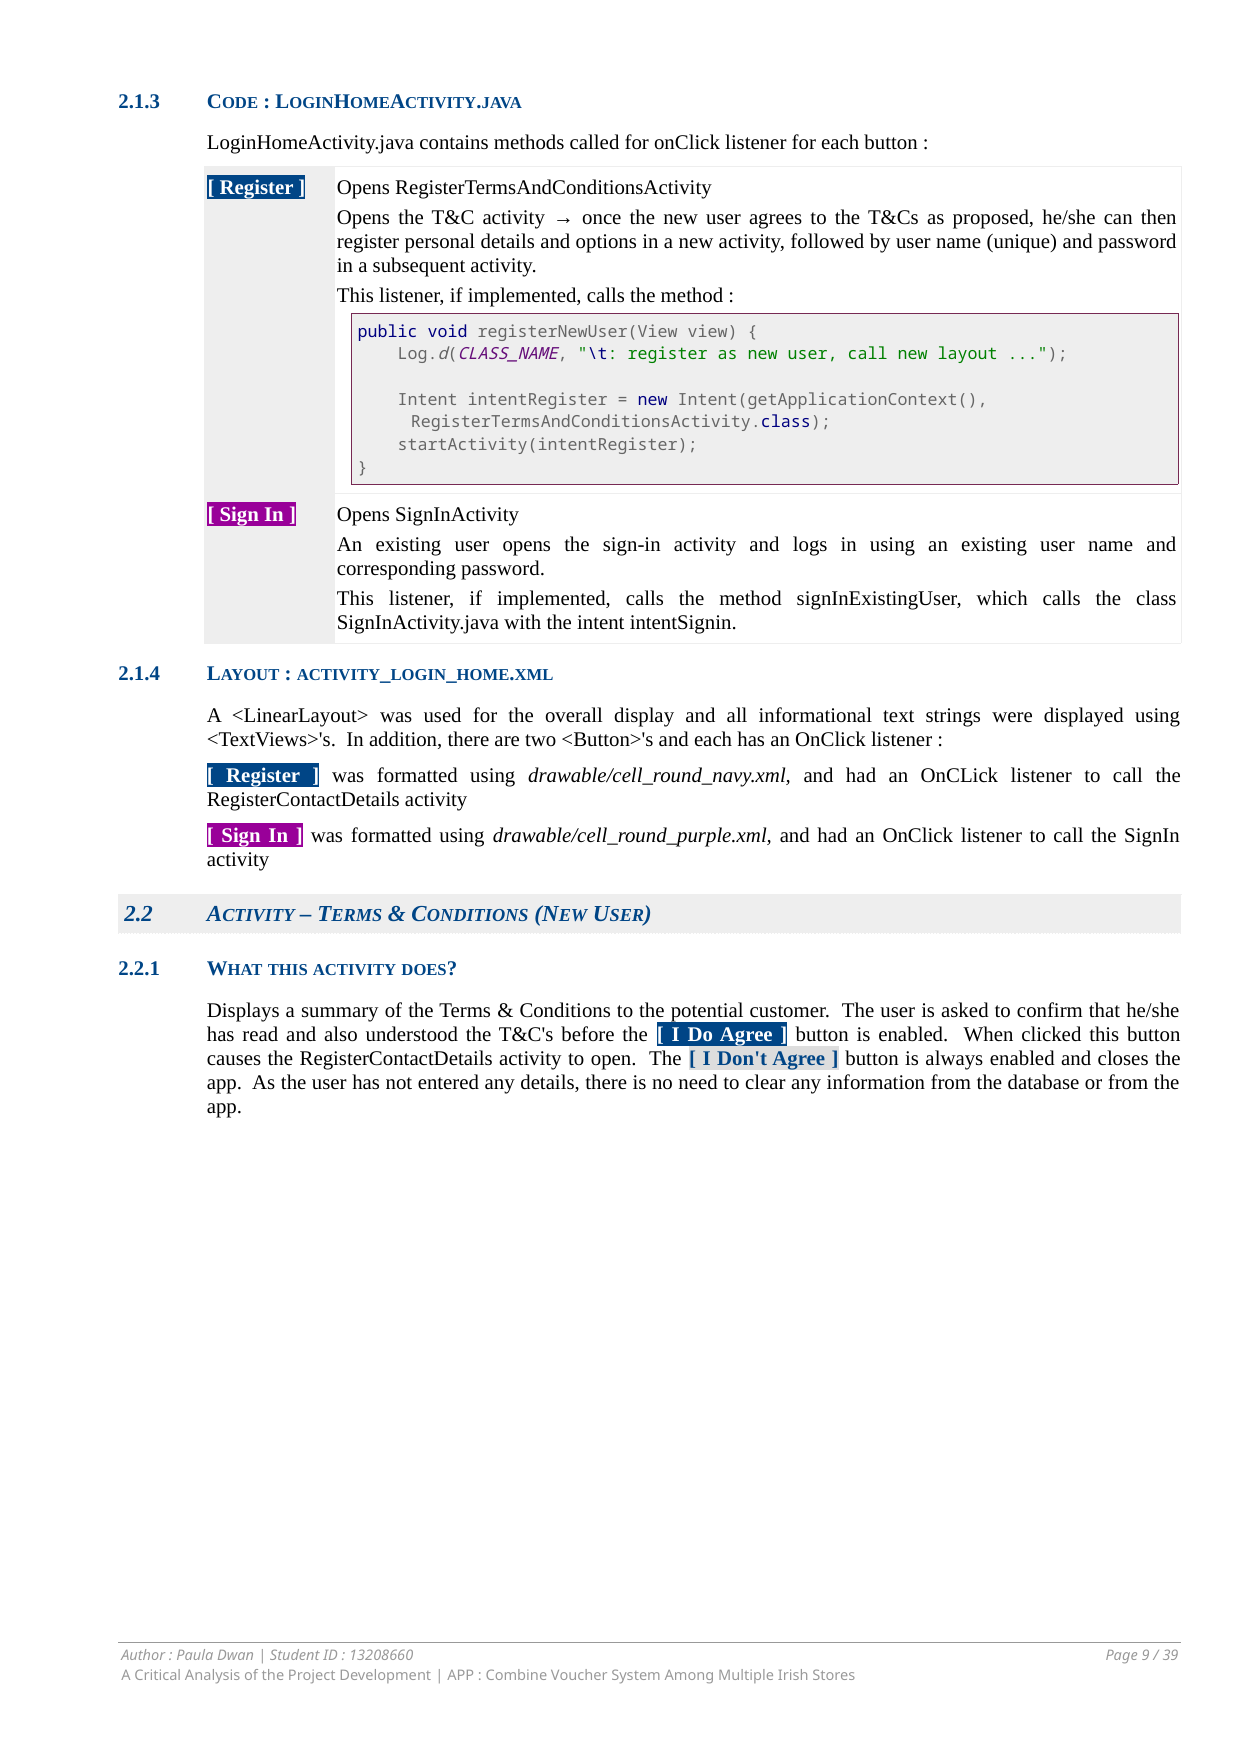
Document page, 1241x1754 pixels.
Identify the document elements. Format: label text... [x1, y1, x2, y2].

text [ Register ] was formatted using drawable/cell_round_navy.xml, and had an OnCLick listener to call the RegisterContactDetails activity [207, 763, 1181, 811]
subtitle Code : LoginHomeActivity.java [118, 88, 1181, 113]
table_cell Opens SignInActivity An existing user opens the sign-in activity and logs in using an existing user name and corresponding password. This listener, if implemented, calls the method signInExistingUser, which calls the class SignInActivity.java with the intent intentSignin. [335, 494, 1181, 643]
table_cell [ Sign In ] [205, 494, 334, 643]
table_header [ Register ] [205, 167, 334, 493]
text LoginHomeActivity.java contains methods called for onClick listener for each button : [207, 130, 1181, 154]
text A <LinearLayout> was used for the overall display and all informational text strings were displayed using <TextViews>'s. In addition, there are two <Button>'s and each has an OnClick listener : [207, 703, 1181, 751]
text Displays a summary of the Terms & Conditions to the potential customer. The user is asked to confirm that he/she has read and also understood the T&C's before the [ I Do Agree ] button is enabled. When clicked this button causes the RegisterContactDetails activity to open. The [ I Don't Agree ] button is always enabled and closes the app. As the user has not entered any details, there is no need to clear any information from the database or from the app. [207, 998, 1181, 1118]
subtitle Activity – Terms & Conditions (New User) [118, 894, 1181, 933]
table_header Opens RegisterTermsAndConditionsActivity Opens the T&C activity → once the new user agrees to the T&Cs as proposed, he/she can then register personal details and options in a new activity, followed by user name (unique) and password in a subsequent activity. This listener, if implemented, calls the method : public void registerNewUser(View view) { Log.d(CLASS_NAME, "\t: register as new user, call new layout ..."); Intent intentRegister = new Intent(getApplicationContext(), RegisterTermsAndConditionsActivity.class); startActivity(intentRegister); } [335, 167, 1181, 493]
subtitle Layout : activity_login_home.xml [118, 661, 1181, 685]
text [ Sign In ] was formatted using drawable/cell_round_purple.xml, and had an OnClick listener to call the SignIn activity [207, 822, 1181, 871]
subtitle What this activity does? [118, 956, 1181, 980]
